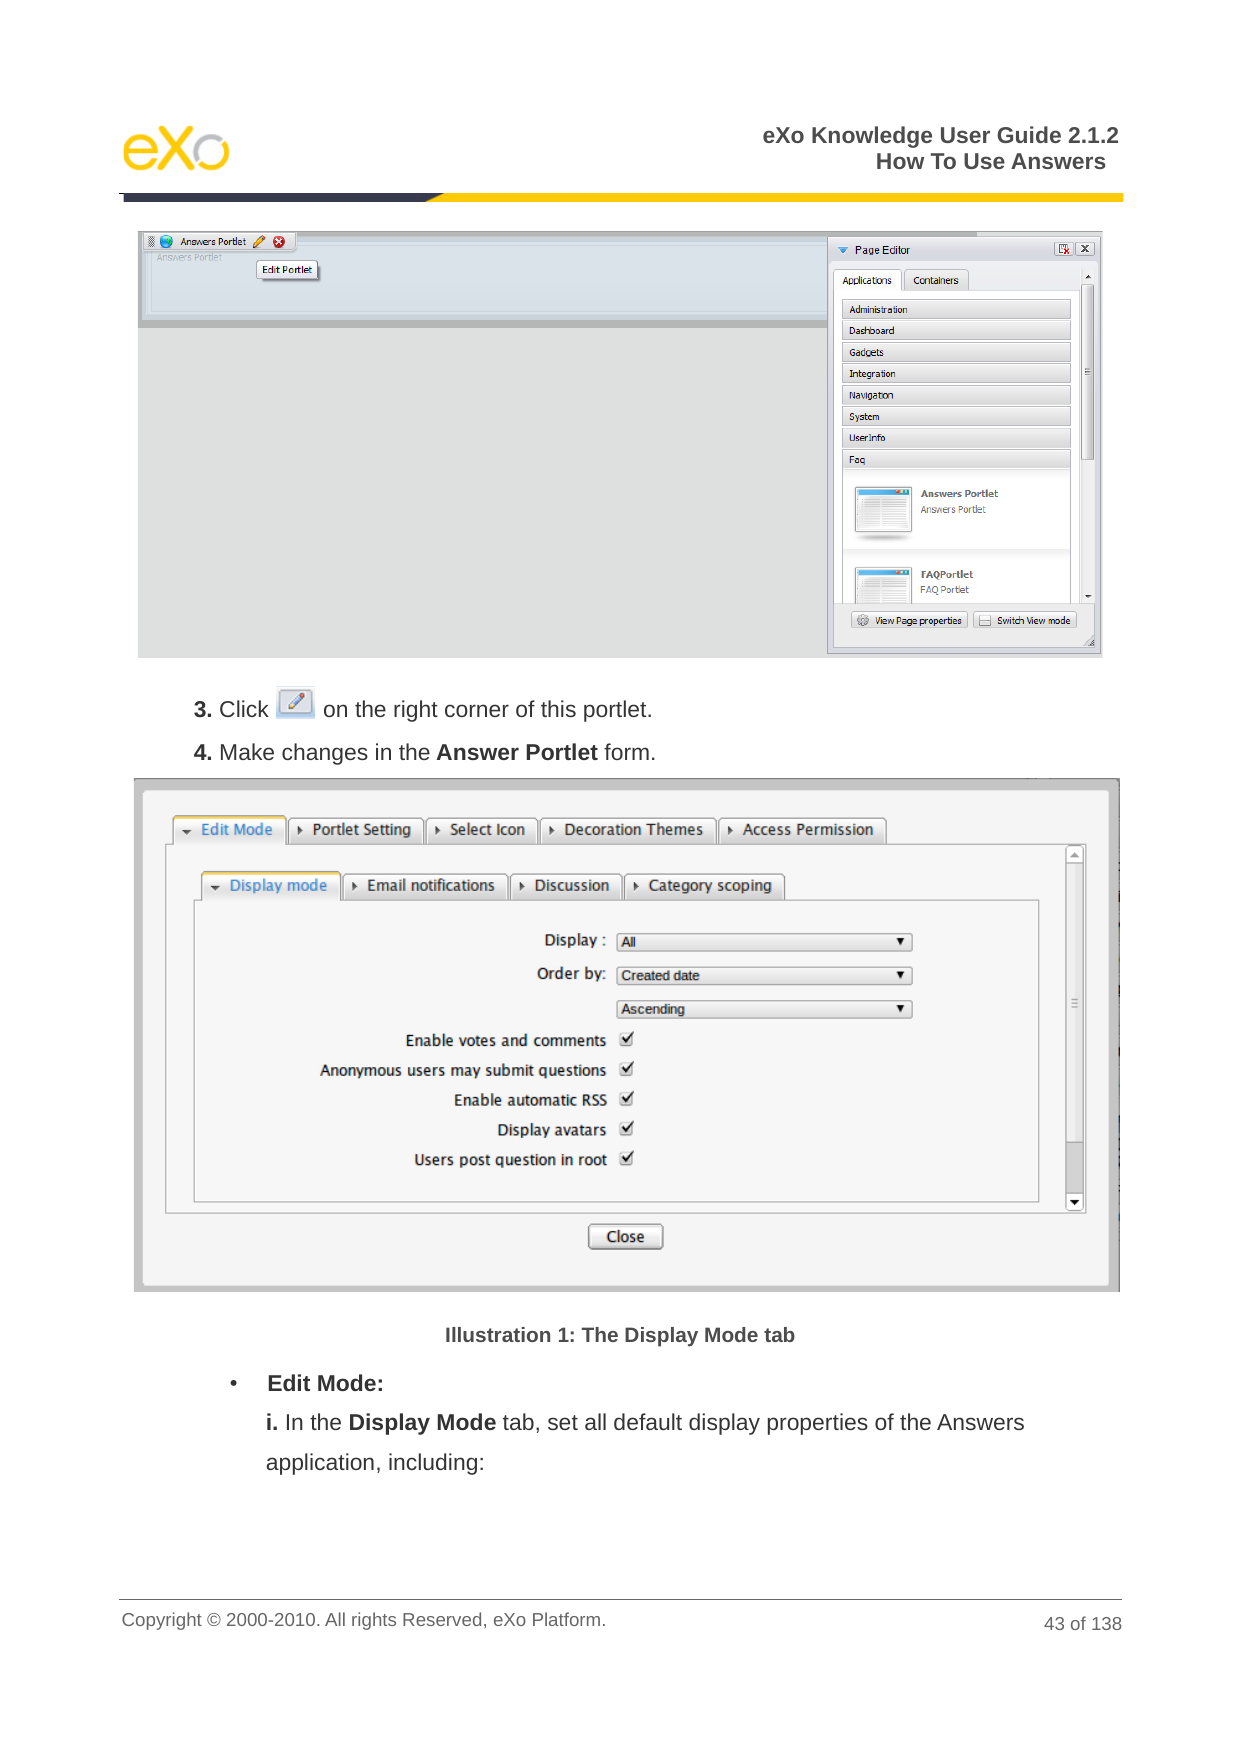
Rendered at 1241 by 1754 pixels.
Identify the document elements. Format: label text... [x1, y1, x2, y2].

list Illustration 1: The Display Mode tab [127, 1292, 1113, 1347]
text i. In the Display Mode tab, set all default display properties of the Answers application, including: [118, 1409, 1122, 1475]
picture [123, 193, 1124, 202]
picture [137, 231, 1103, 658]
list Edit Mode: [127, 1292, 1122, 1396]
list 4. Make changes in the Answer Portlet form. [156, 739, 1122, 766]
picture [123, 125, 230, 171]
picture [133, 778, 1120, 1292]
list 3. Clickon the right corner of this portlet. [156, 223, 1122, 726]
picture [276, 686, 316, 719]
